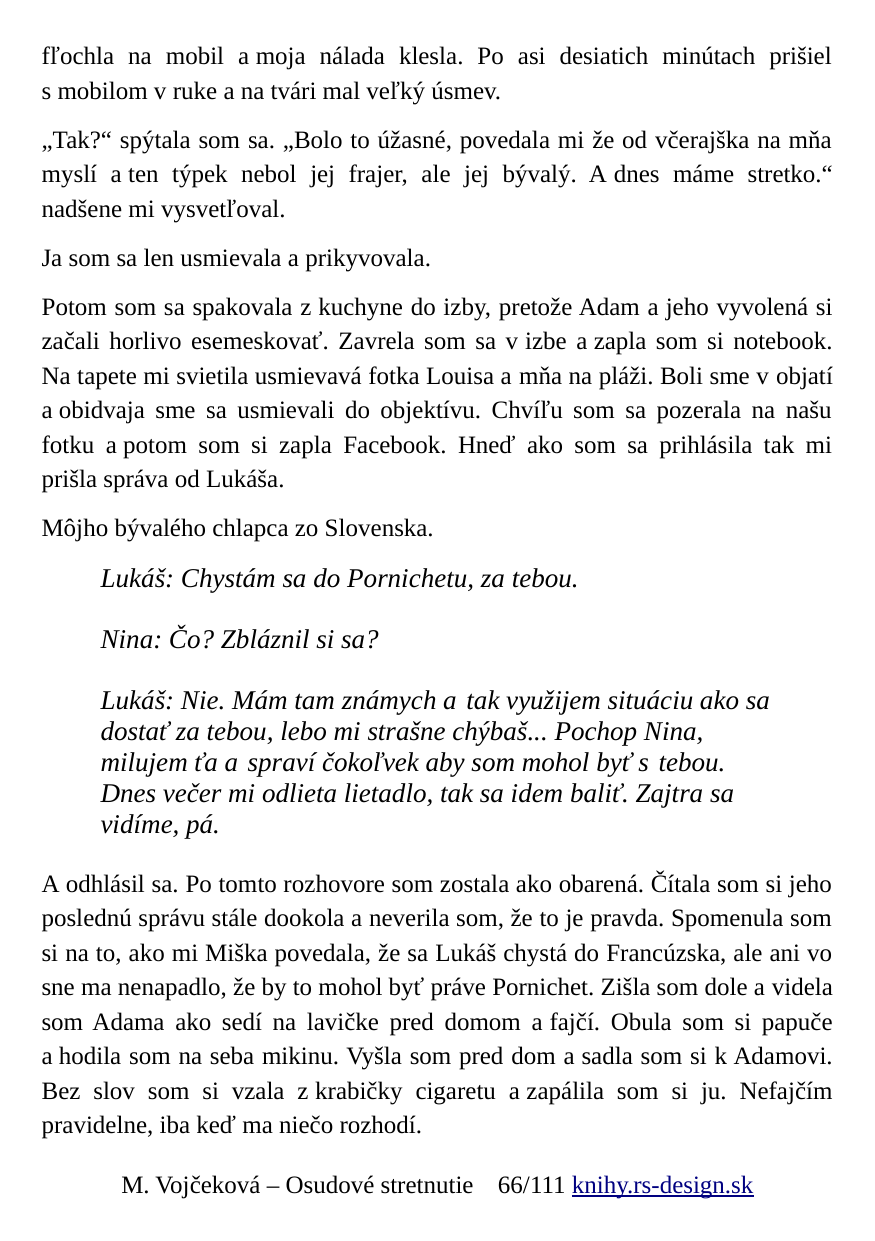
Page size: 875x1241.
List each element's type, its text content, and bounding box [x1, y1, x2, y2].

text Môjho bývalého chlapca zo Slovenska. [41, 513, 833, 542]
text „Tak?“ spýtala som sa. „Bolo to úžasné, povedala mi že od včerajška na mňa myslí a ten týpek nebol jej frajer, ale jej bývalý. A dnes máme stretko.“ nadšene mi vysvetľoval. [41, 125, 833, 223]
text Lukáš: Nie. Mám tam známych a tak využijem situáciu ako sa dostať za tebou, lebo mi strašne chýbaš... Pochop Nina, milujem ťa a spraví čokoľvek aby som mohol byť s tebou. Dnes večer mi odlieta lietadlo, tak sa idem baliť. Zajtra sa vidíme, pá. [100, 684, 774, 839]
text A odhlásil sa. Po tomto rozhovore som zostala ako obarená. Čítala som si jeho poslednú správu stále dookola a neverila som, že to je pravda. Spomenula som si na to, ako mi Miška povedala, že sa Lukáš chystá do Francúzska, ale ani vo sne ma nenapadlo, že by to mohol byť práve Pornichet. Zišla som dole a videla som Adama ako sedí na lavičke pred domom a fajčí. Obula som si papuče a hodila som na seba mikinu. Vyšla som pred dom a sadla som si k Adamovi. Bez slov som si vzala z krabičky cigaretu a zapálila som si ju. Nefajčím pravidelne, iba keď ma niečo rozhodí. [41, 869, 833, 1139]
text Potom som sa spakovala z kuchyne do izby, pretože Adam a jeho vyvolená si začali horlivo esemeskovať. Zavrela som sa v izbe a zapla som si notebook. Na tapete mi svietila usmievavá fotka Louisa a mňa na pláži. Boli sme v objatí a obidvaja sme sa usmievali do objektívu. Chvíľu som sa pozerala na našu fotku a potom som si zapla Facebook. Hneď ako som sa prihlásila tak mi prišla správa od Lukáša. [41, 292, 833, 493]
text Lukáš: Chystám sa do Pornichetu, za tebou. [100, 562, 774, 594]
text Ja som sa len usmievala a prikyvovala. [41, 243, 833, 272]
text fľochla na mobil a moja nálada klesla. Po asi desiatich minútach prišiel s mobilom v ruke a na tvári mal veľký úsmev. [41, 41, 833, 104]
text Nina: Čo? Zbláznil si sa? [100, 623, 774, 654]
